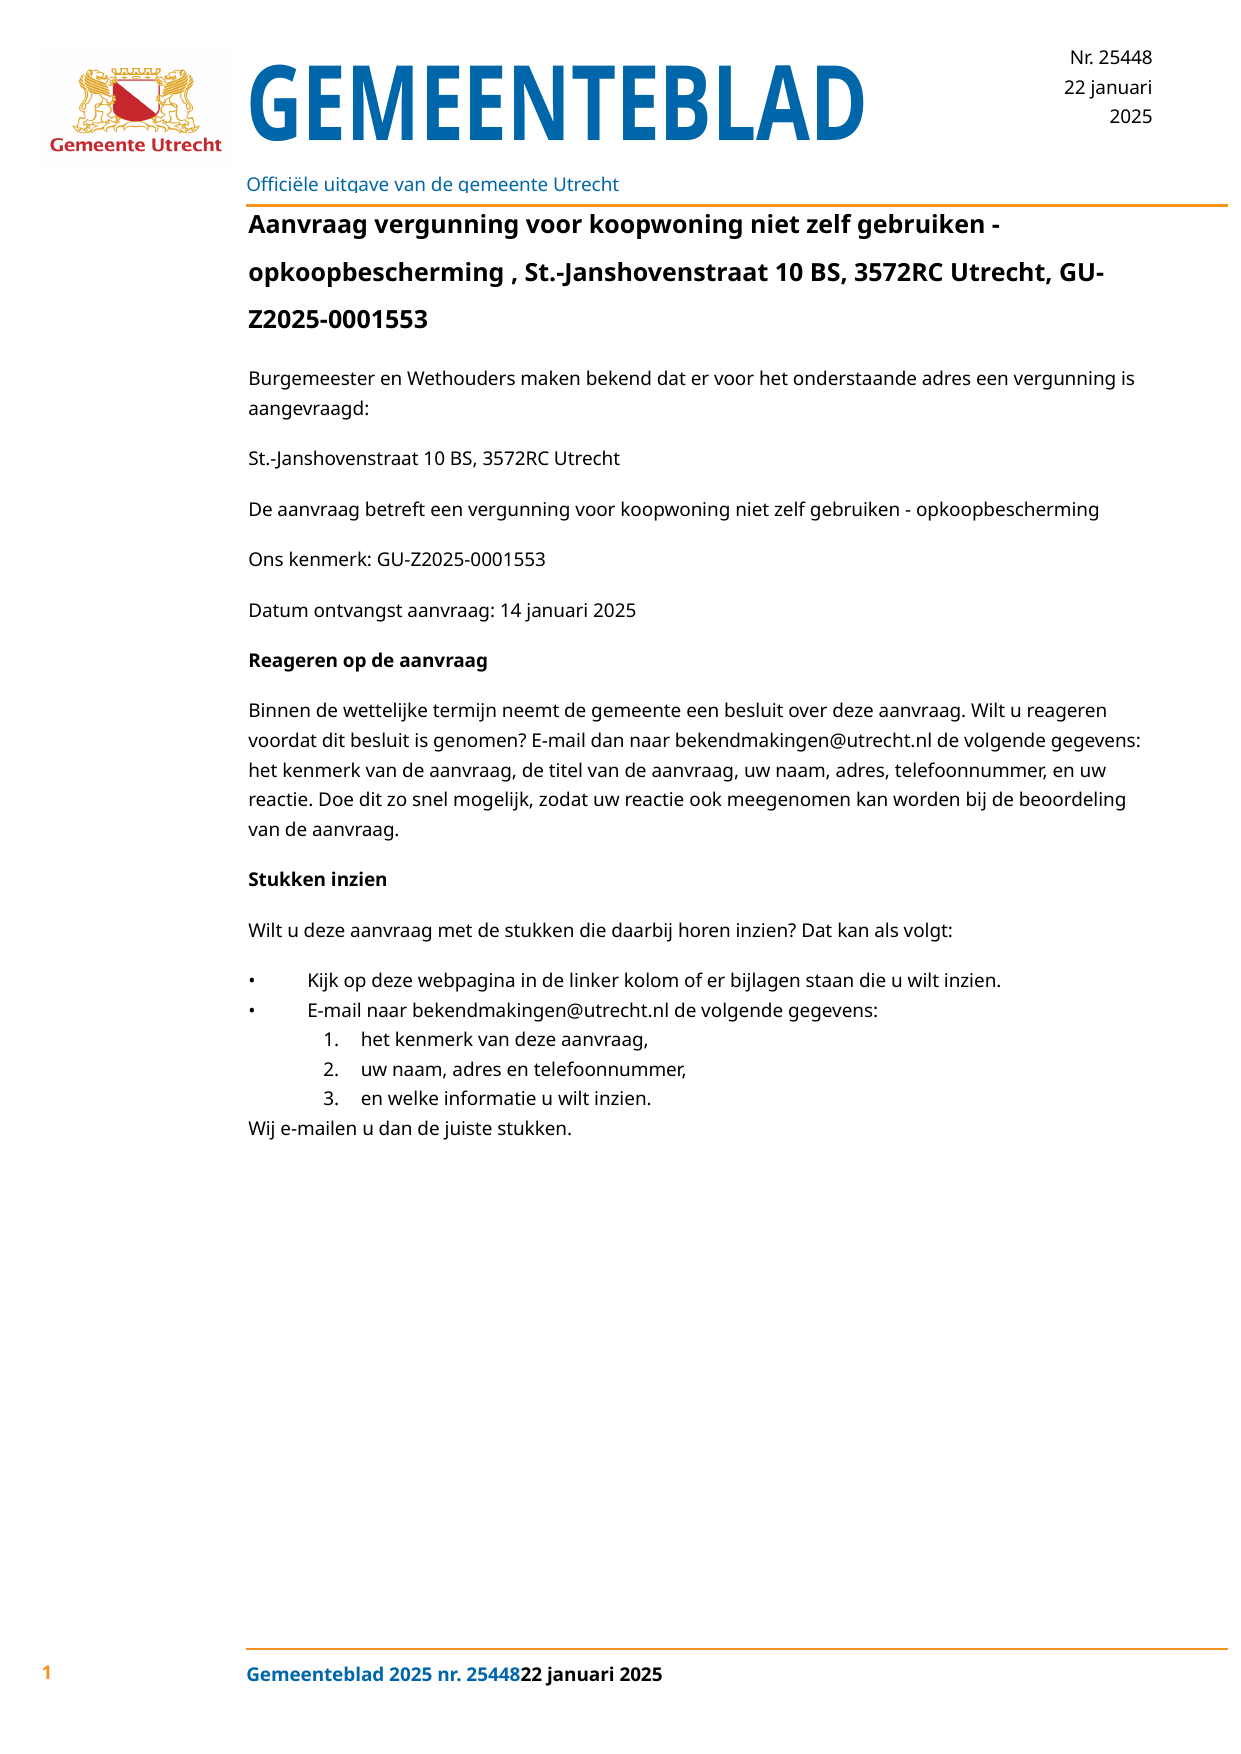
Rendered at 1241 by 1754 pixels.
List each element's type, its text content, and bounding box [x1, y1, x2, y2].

text Reageren op de aanvraag [248, 647, 1152, 673]
text Datum ontvangst aanvraag: 14 januari 2025 [248, 597, 1152, 622]
list het kenmerk van deze aanvraag, [323, 1026, 1152, 1052]
text Burgemeester en Wethouders maken bekend dat er voor het onderstaande adres een vergunning is aangevraagd: [248, 366, 1152, 421]
text St.-Janshovenstraat 10 BS, 3572RC Utrecht [248, 446, 1152, 471]
text Ons kenmerk: GU-Z2025-0001553 [248, 546, 1152, 572]
list uw naam, adres en telefoonnummer, [323, 1056, 1152, 1082]
text Wij e-mailen u dan de juiste stukken. [248, 1115, 1152, 1141]
text Binnen de wettelijke termijn neemt de gemeente een besluit over deze aanvraag. Wilt u reageren voordat dit besluit is genomen? E-mail dan naar bekendmakingen@utrecht.nl de volgende gegevens: het kenmerk van de aanvraag, de titel van de aanvraag, uw naam, adres, telefoonnummer, en uw reactie. Doe dit zo snel mogelijk, zodat uw reactie ook meegenomen kan worden bij de beoordeling van de aanvraag. [248, 698, 1152, 842]
list E-mail naar bekendmakingen@utrecht.nl de volgende gegevens: [248, 997, 1152, 1022]
text De aanvraag betreft een vergunning voor koopwoning niet zelf gebruiken - opkoopbescherming [248, 496, 1152, 522]
text Aanvraag vergunning voor koopwoning niet zelf gebruiken - opkoopbescherming , St.-Janshovenstraat 10 BS, 3572RC Utrecht, GU-Z2025-0001553 [248, 207, 1152, 336]
list Kijk op deze webpagina in de linker kolom of er bijlagen staan die u wilt inzien. [248, 967, 1152, 993]
picture [41, 47, 231, 172]
text Wilt u deze aanvraag met de stukken die daarbij horen inzien? Dat kan als volgt: [248, 917, 1152, 942]
list en welke informatie u wilt inzien. [323, 1086, 1152, 1111]
text Stukken inzien [248, 866, 1152, 892]
